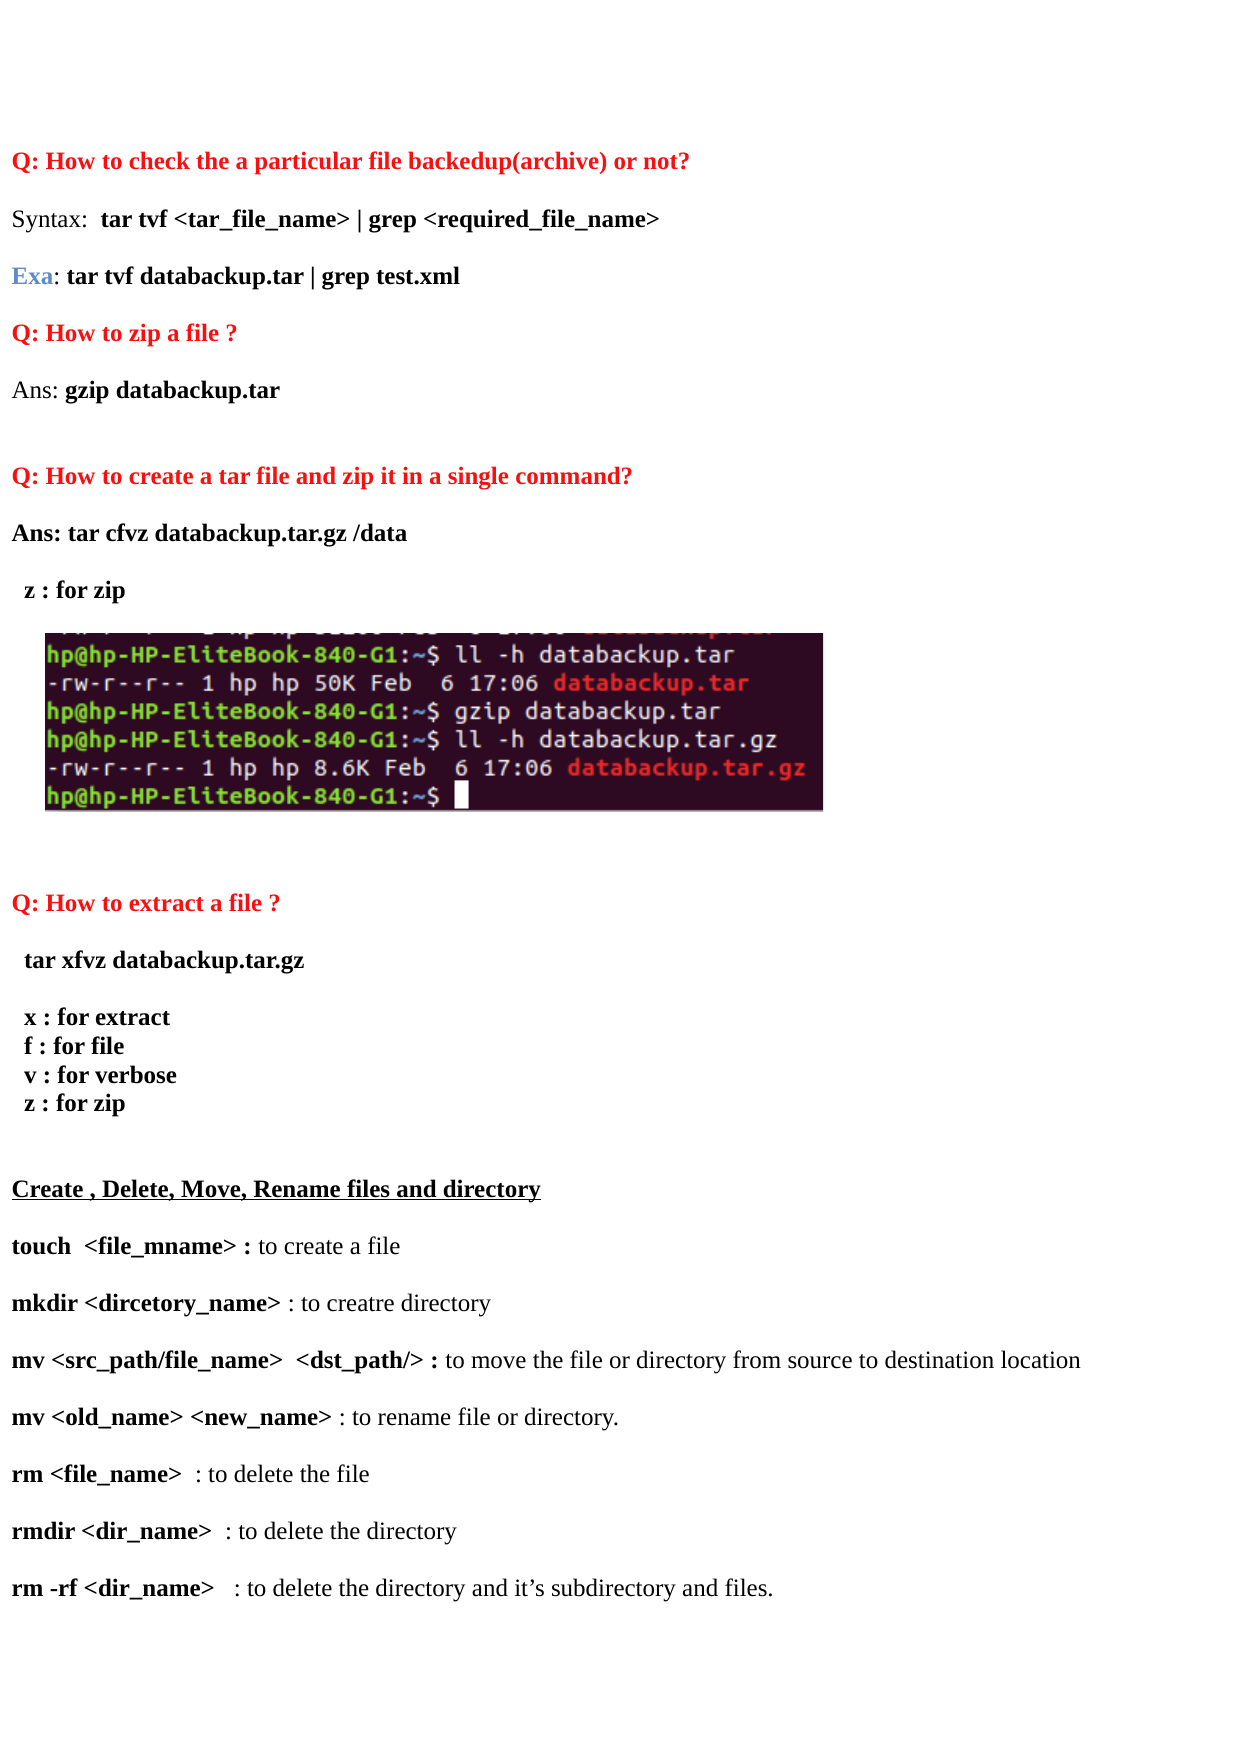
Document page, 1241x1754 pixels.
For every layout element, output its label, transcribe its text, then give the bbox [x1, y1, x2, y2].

text f : for file [11, 1031, 1210, 1060]
text rm <file_name> : to delete the file [11, 1459, 1210, 1488]
text Ans: gzip databackup.tar [11, 376, 1210, 404]
text rmdir <dir_name> : to delete the directory [11, 1516, 1210, 1545]
text mv <old_name> <new_name> : to rename file or directory. [11, 1402, 1210, 1431]
text Create , Delete, Move, Rename files and directory [11, 1174, 1210, 1203]
text rm -rf <dir_name> : to delete the directory and it’s subdirectory and files. [11, 1573, 1210, 1602]
text Q: How to zip a file ? [11, 318, 1210, 347]
text Syntax: tar tvf <tar_file_name> | grep <required_file_name> [11, 204, 1210, 233]
text Q: How to check the a particular file backedup(archive) or not? [11, 146, 1210, 175]
text tar xfvz databackup.tar.gz [11, 945, 1210, 974]
text mv <src_path/file_name> <dst_path/> : to move the file or directory from source to destination location [11, 1345, 1210, 1374]
text x : for extract [11, 1002, 1210, 1031]
text Q: How to extract a file ? [11, 888, 1210, 916]
text z : for zip [11, 576, 1210, 604]
text Ans: tar cfvz databackup.tar.gz /data [11, 518, 1210, 547]
text z : for zip [11, 1088, 1210, 1117]
text touch <file_mname> : to create a file [11, 1231, 1210, 1260]
text Exa: tar tvf databackup.tar | grep test.xml [11, 261, 1210, 290]
picture [45, 633, 824, 812]
text v : for verbose [11, 1060, 1210, 1088]
text Q: How to create a tar file and zip it in a single command? [11, 461, 1210, 490]
text mkdir <dircetory_name> : to creatre directory [11, 1288, 1210, 1317]
